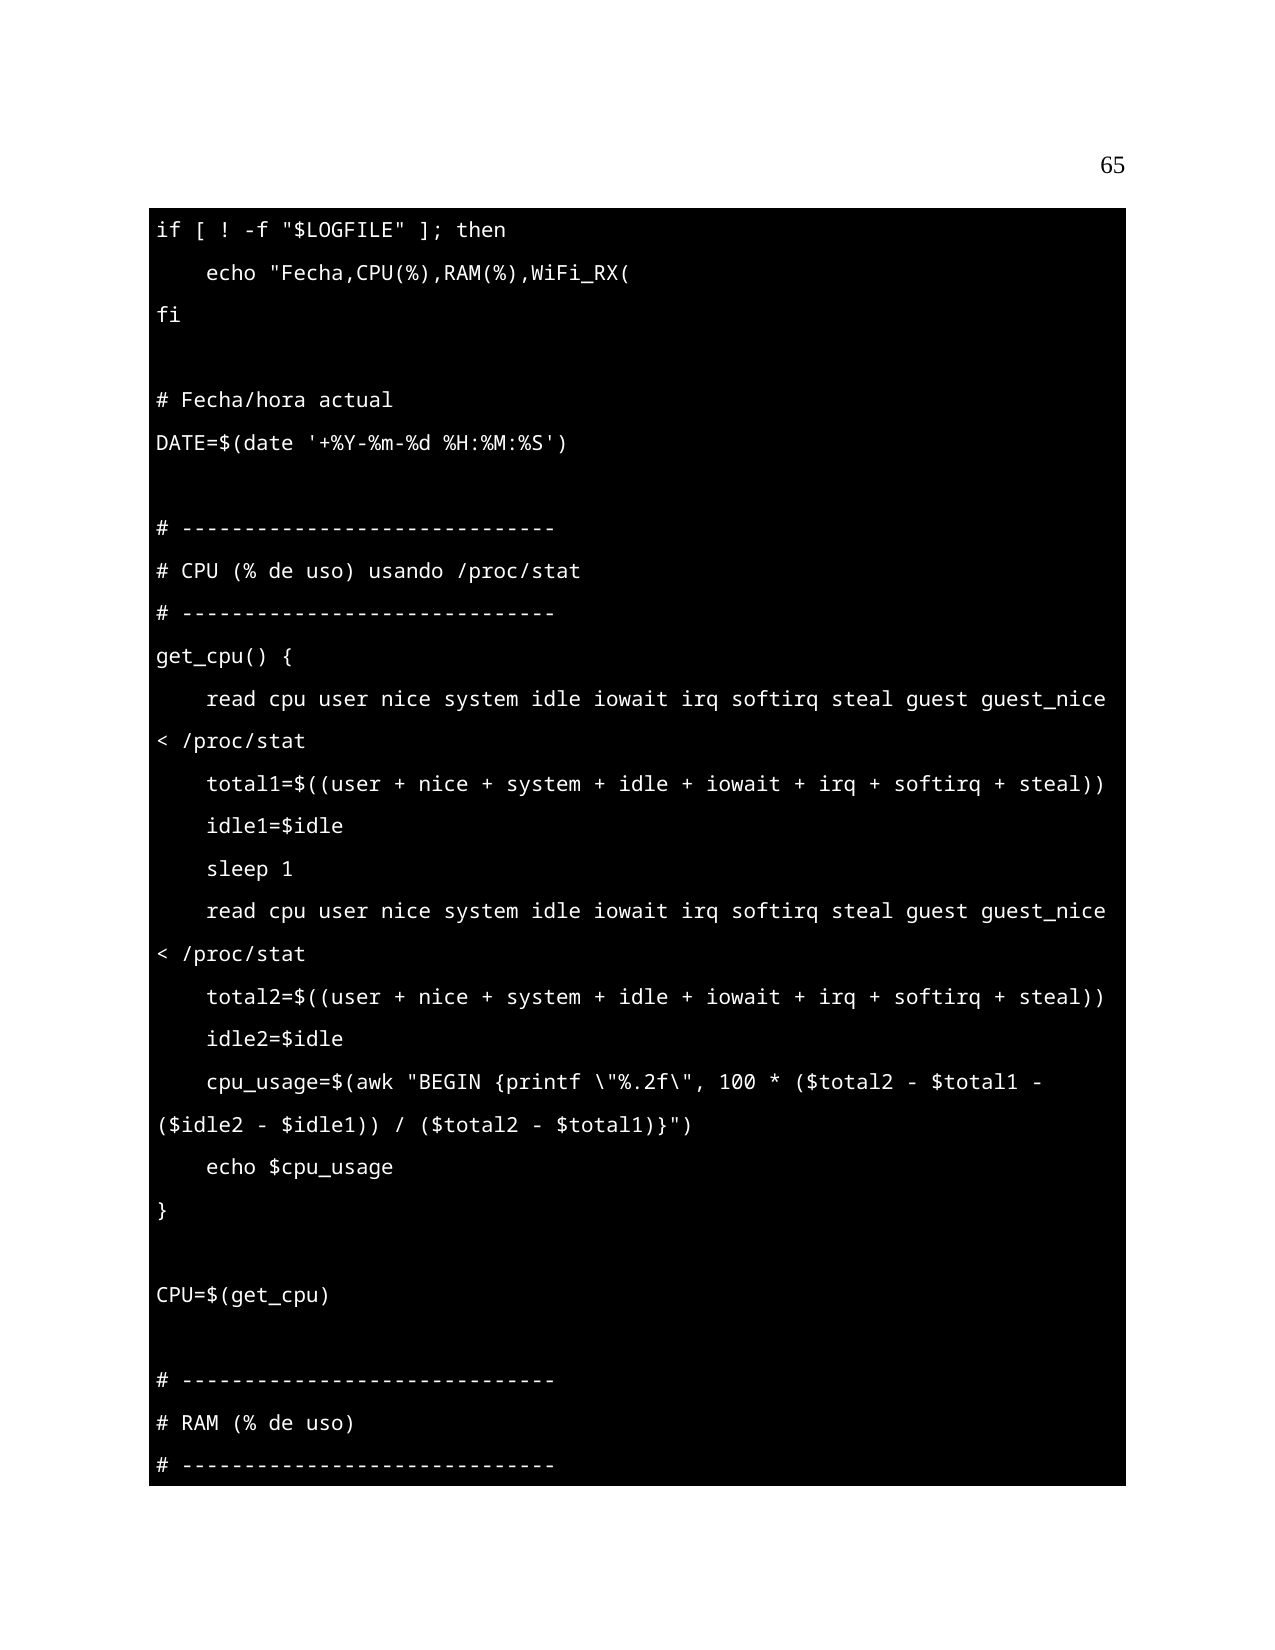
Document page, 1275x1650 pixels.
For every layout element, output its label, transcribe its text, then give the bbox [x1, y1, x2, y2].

table_header if [ ! -f "$LOGFILE" ]; then echo "Fecha,CPU(%),RAM(%),WiFi_RX( fi # Fecha/hora actual DATE=$(date '+%Y-%m-%d %H:%M:%S') # ------------------------------ # CPU (% de uso) usando /proc/stat # ------------------------------ get_cpu() { read cpu user nice system idle iowait irq softirq steal guest guest_nice < /proc/stat total1=$((user + nice + system + idle + iowait + irq + softirq + steal)) idle1=$idle sleep 1 read cpu user nice system idle iowait irq softirq steal guest guest_nice < /proc/stat total2=$((user + nice + system + idle + iowait + irq + softirq + steal)) idle2=$idle cpu_usage=$(awk "BEGIN {printf \"%.2f\", 100 * ($total2 - $total1 - ($idle2 - $idle1)) / ($total2 - $total1)}") echo $cpu_usage } CPU=$(get_cpu) # ------------------------------ # RAM (% de uso) # [151, 209, 1124, 1485]
